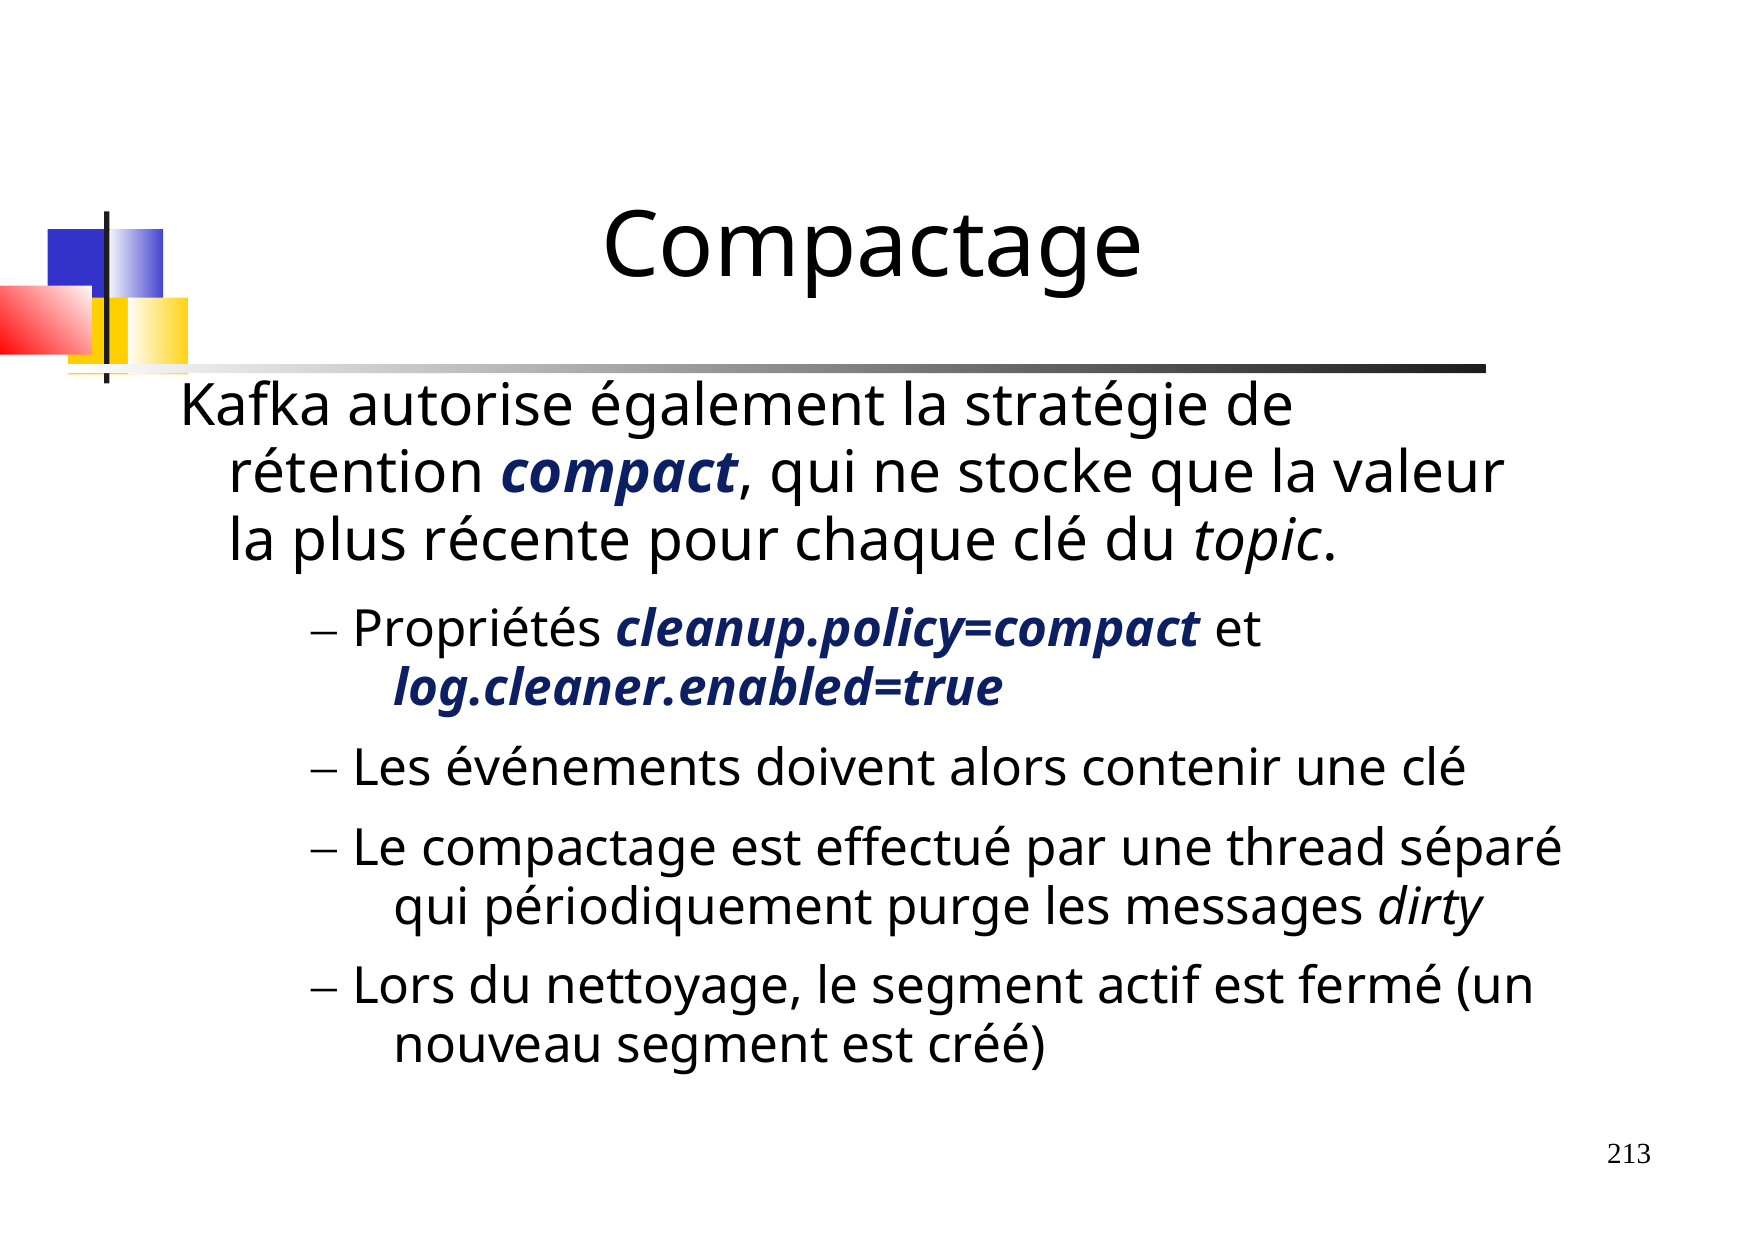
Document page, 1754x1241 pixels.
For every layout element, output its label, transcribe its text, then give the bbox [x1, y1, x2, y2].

title Compactage [179, 139, 1567, 351]
list Kafka autorise également la stratégie de rétention compact, qui ne stocke que la valeur la plus récente pour chaque clé du topic. Propriétés cleanup.policy=compact et log.cleaner.enabled=true Les événements doivent alors contenir une clé Le compactage est effectué par une thread séparé qui périodiquement purge les messages dirty Lors du nettoyage, le segment actif est fermé (un nouveau segment est créé) [179, 371, 1567, 1091]
